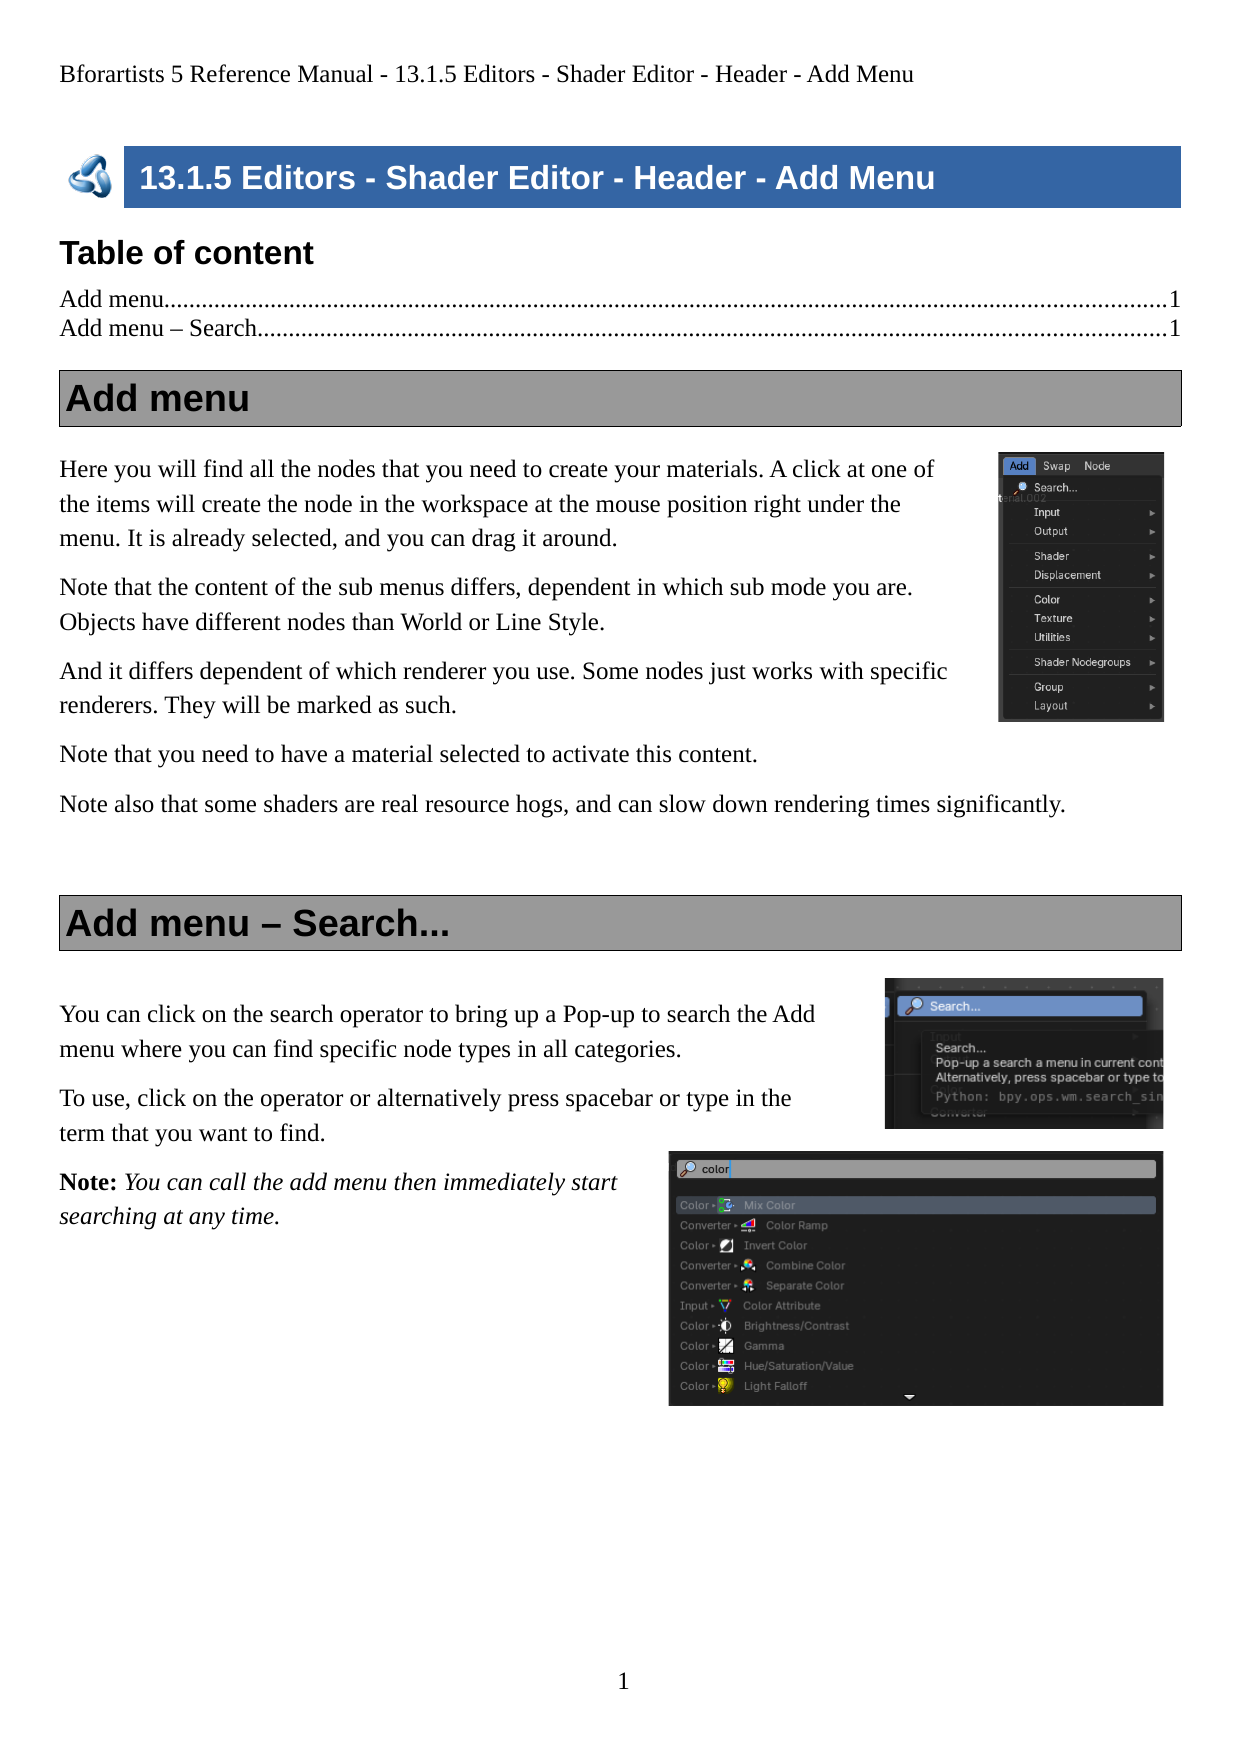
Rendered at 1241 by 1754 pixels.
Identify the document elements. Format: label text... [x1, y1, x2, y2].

table_header Add menu [60, 371, 1181, 426]
text Add menu – Search... 1 [59, 313, 1181, 342]
text Add menu 1 [59, 284, 1181, 313]
picture [998, 452, 1165, 722]
text Here you will find all the nodes that you need to create your materials. A click at one of the items will create the node in the workspace at the mouse position right under the menu. It is already selected, and you can drag it around. [59, 454, 998, 552]
picture [65, 152, 114, 201]
text Note that you need to have a material selected to activate this content. [59, 739, 1181, 768]
text Note that the content of the sub menus differs, dependent in which sub mode you are. Objects have different nodes than World or Line Style. [59, 572, 998, 636]
table_header 13.1.5 Editors - Shader Editor - Header - Add Menu [124, 146, 1181, 208]
text You can click on the search operator to bring up a Pop-up to search the Add menu where you can find specific node types in all categories. [59, 999, 884, 1063]
text Note: You can call the add menu then immediately start searching at any time. [59, 1167, 668, 1230]
table_header [59, 146, 124, 208]
picture [884, 978, 1164, 1129]
subtitle Table of content [59, 233, 1181, 272]
text And it differs dependent of which renderer you use. Some nodes just works with specific renderers. They will be marked as such. [59, 656, 998, 719]
text Note also that some shaders are real resource hogs, and can slow down rendering times significantly. [59, 789, 1181, 817]
text To use, click on the operator or alternatively press spacebar or type in the term that you want to find. [59, 1083, 1181, 1146]
picture [668, 1151, 1164, 1406]
table_header Add menu – Search... [60, 896, 1181, 950]
